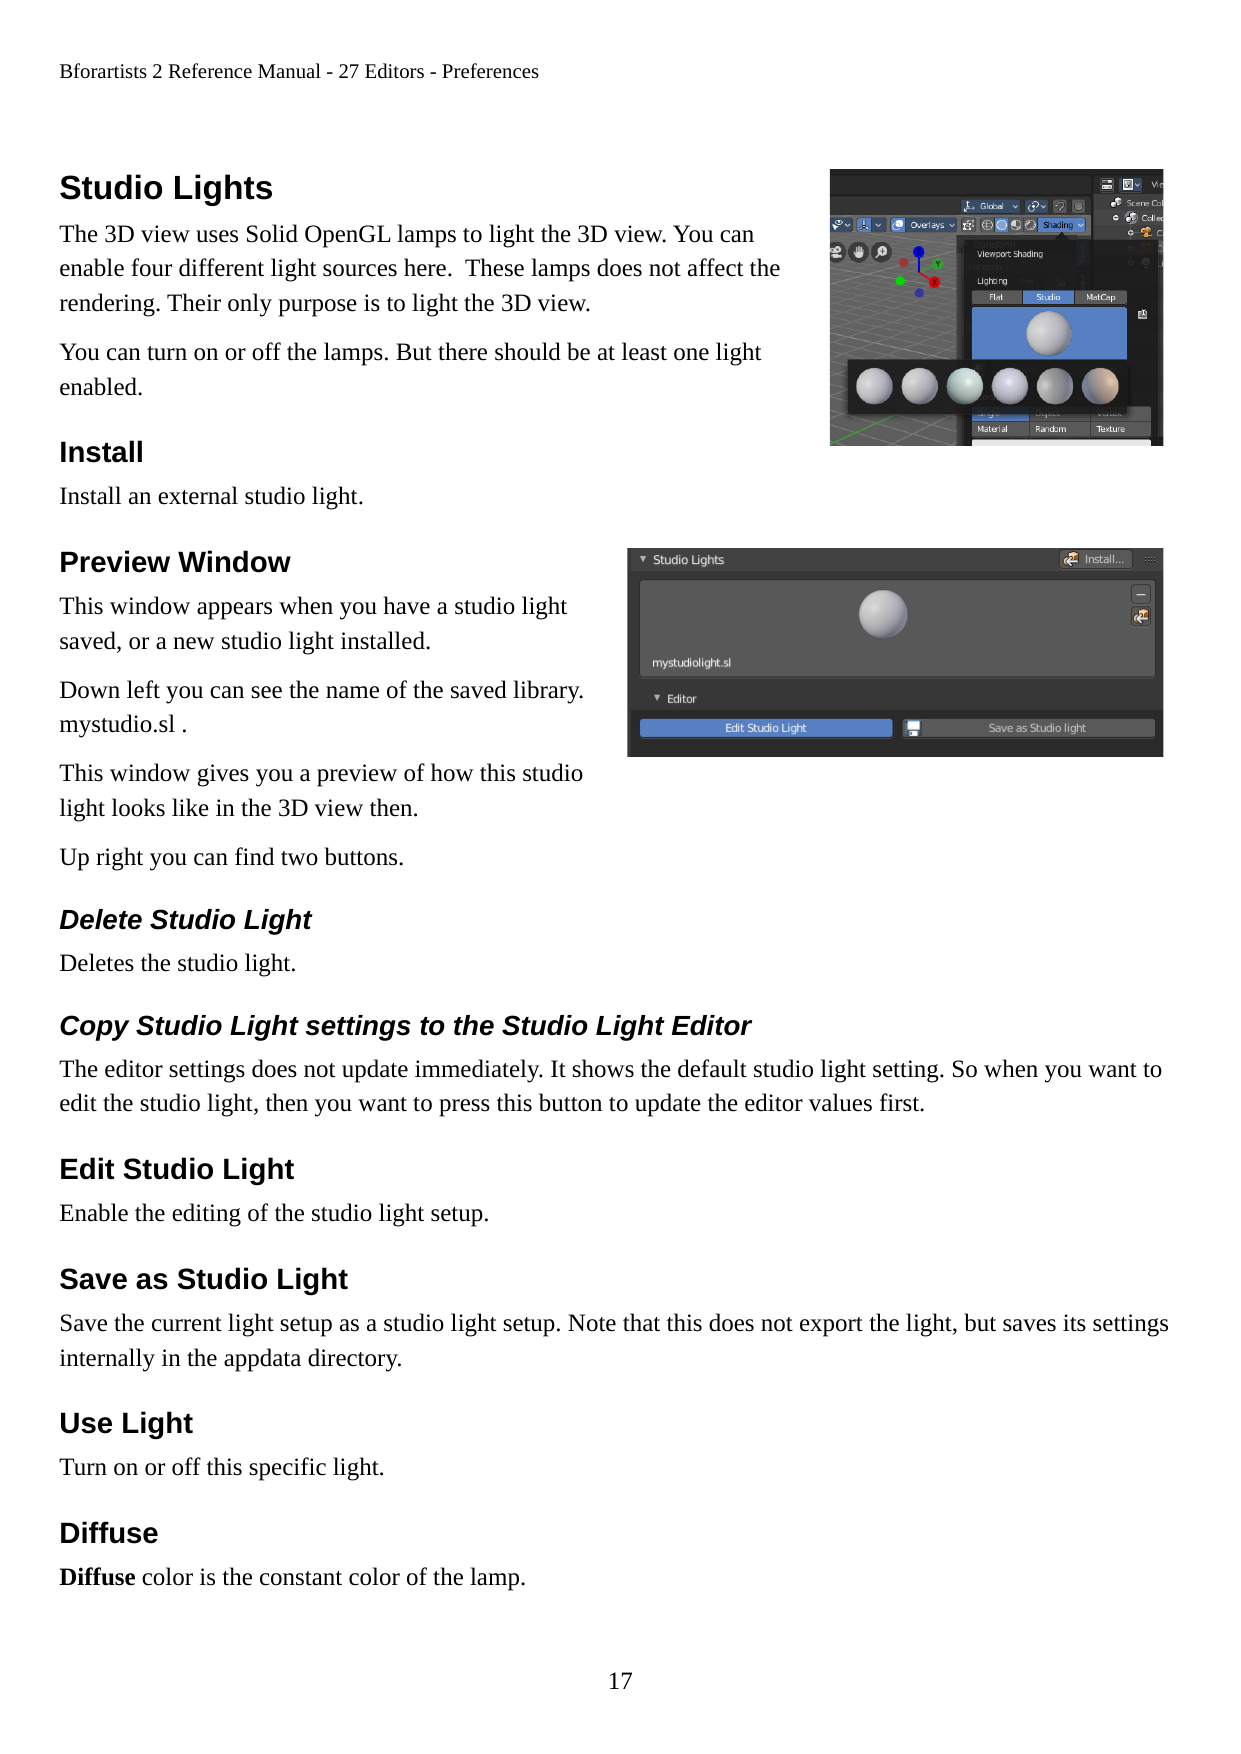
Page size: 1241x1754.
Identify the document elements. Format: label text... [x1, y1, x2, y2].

text This window appears when you have a studio light saved, or a new studio light installed. [59, 591, 627, 654]
subtitle Edit Studio Light [59, 1152, 1181, 1186]
subtitle Diffuse [59, 1516, 1181, 1550]
text Diffuse color is the constant color of the lamp. [59, 1562, 1181, 1591]
subtitle Preview Window [59, 545, 1181, 579]
text The 3D view uses Solid OpenGL lamps to light the 3D view. You can enable four different light sources here. These lamps does not affect the rendering. Their only purpose is to light the 3D view. [59, 219, 829, 317]
picture [829, 169, 1164, 446]
text Enable the editing of the studio light setup. [59, 1198, 1181, 1227]
subtitle Install [59, 435, 1181, 469]
text This window gives you a preview of how this studio light looks like in the 3D view then. [59, 758, 1181, 822]
text Install an external studio light. [59, 481, 1181, 510]
subtitle Use Light [59, 1406, 1181, 1440]
text The editor settings does not update immediately. It shows the default studio light setting. So when you want to edit the studio light, then you want to press this button to update the editor values first. [59, 1054, 1181, 1117]
text Save the current light setup as a studio light setup. Note that this does not export the light, but saves its settings internally in the appdata directory. [59, 1308, 1181, 1371]
picture [627, 548, 1164, 757]
subtitle Delete Studio Light [59, 903, 1181, 935]
text Turn on or off this specific light. [59, 1452, 1181, 1481]
text Up right you can find two buttons. [59, 842, 1181, 871]
subtitle Studio Lights [59, 168, 1181, 207]
text Down left you can see the name of the saved library. mystudio.sl . [59, 675, 627, 738]
text Deletes the studio light. [59, 948, 1181, 977]
subtitle Copy Studio Light settings to the Studio Light Editor [59, 1009, 1181, 1041]
subtitle Save as Studio Light [59, 1262, 1181, 1296]
text You can turn on or off the lamps. But there should be at least one light enabled. [59, 337, 829, 400]
